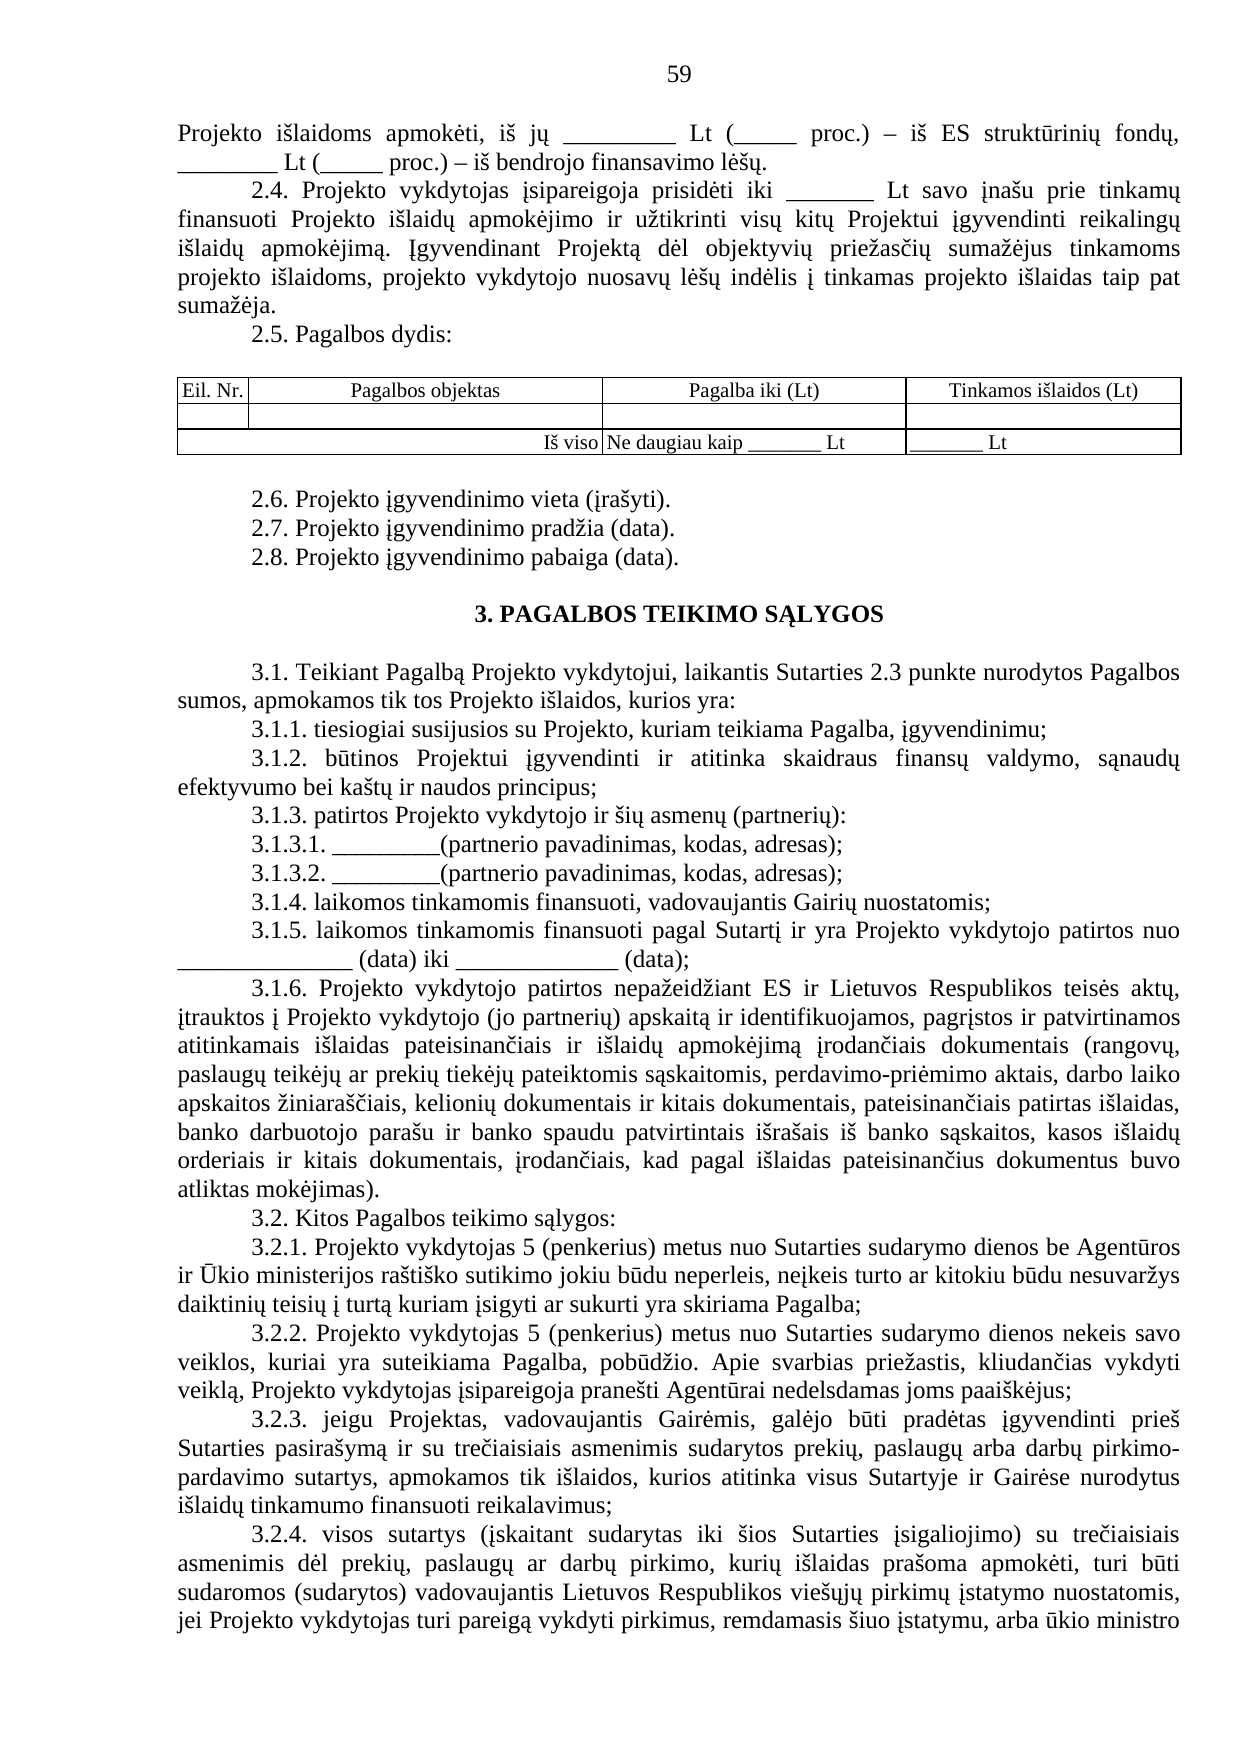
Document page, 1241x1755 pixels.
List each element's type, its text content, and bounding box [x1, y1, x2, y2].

text 3. PAGALBOS TEIKIMO SĄLYGOS [177, 599, 1181, 628]
text 3.1. Teikiant Pagalbą Projekto vykdytojui, laikantis Sutarties 2.3 punkte nurodytos Pagalbos sumos, apmokamos tik tos Projekto išlaidos, kurios yra: [177, 657, 1181, 714]
text 3.1.6. Projekto vykdytojo patirtos nepažeidžiant ES ir Lietuvos Respublikos teisės aktų, įtrauktos į Projekto vykdytojo (jo partnerių) apskaitą ir identifikuojamos, pagrįstos ir patvirtinamos atitinkamais išlaidas pateisinančiais ir išlaidų apmokėjimą įrodančiais dokumentais (rangovų, paslaugų teikėjų ar prekių tiekėjų pateiktomis sąskaitomis, perdavimo-priėmimo aktais, darbo laiko apskaitos žiniaraščiais, kelionių dokumentais ir kitais dokumentais, pateisinančiais patirtas išlaidas, banko darbuotojo parašu ir banko spaudu patvirtintais išrašais iš banko sąskaitos, kasos išlaidų orderiais ir kitais dokumentais, įrodančiais, kad pagal išlaidas pateisinančius dokumentus buvo atliktas mokėjimas). [177, 973, 1181, 1203]
text 3.2.1. Projekto vykdytojas 5 (penkerius) metus nuo Sutarties sudarymo dienos be Agentūros ir Ūkio ministerijos raštiško sutikimo jokiu būdu neperleis, neįkeis turto ar kitokiu būdu nesuvaržys daiktinių teisių į turtą kuriam įsigyti ar sukurti yra skiriama Pagalba; [177, 1232, 1181, 1318]
text 3.1.5. laikomos tinkamomis finansuoti pagal Sutartį ir yra Projekto vykdytojo patirtos nuo ______________ (data) iki _____________ (data); [177, 915, 1181, 973]
text Projekto išlaidoms apmokėti, iš jų _________ Lt (_____ proc.) – iš ES struktūrinių fondų, ________ Lt (_____ proc.) – iš bendrojo finansavimo lėšų. [177, 118, 1181, 176]
text 3.1.4. laikomos tinkamomis finansuoti, vadovaujantis Gairių nuostatomis; [177, 887, 1181, 915]
text 2.4. Projekto vykdytojas įsipareigoja prisidėti iki _______ Lt savo įnašu prie tinkamų finansuoti Projekto išlaidų apmokėjimo ir užtikrinti visų kitų Projektui įgyvendinti reikalingų išlaidų apmokėjimą. Įgyvendinant Projektą dėl objektyvių priežasčių sumažėjus tinkamoms projekto išlaidoms, projekto vykdytojo nuosavų lėšų indėlis į tinkamas projekto išlaidas taip pat sumažėja. [177, 176, 1181, 319]
text 3.1.3.2. (partnerio pavadinimas, kodas, adresas); [177, 858, 1181, 887]
text 3.2. Kitos Pagalbos teikimo sąlygos: [177, 1203, 1181, 1232]
text 3.1.2. būtinos Projektui įgyvendinti ir atitinka skaidraus finansų valdymo, sąnaudų efektyvumo bei kaštų ir naudos principus; [177, 743, 1181, 800]
table_cell [598, 404, 602, 428]
table_cell [244, 404, 248, 428]
text 3.2.2. Projekto vykdytojas 5 (penkerius) metus nuo Sutarties sudarymo dienos nekeis savo veiklos, kuriai yra suteikiama Pagalba, pobūdžio. Apie svarbias priežastis, kliudančias vykdyti veiklą, Projekto vykdytojas įsipareigoja pranešti Agentūrai nedelsdamas joms paaiškėjus; [177, 1318, 1181, 1404]
text 3.1.3.1. (partnerio pavadinimas, kodas, adresas); [177, 829, 1181, 858]
text 3.1.3. patirtos Projekto vykdytojo ir šių asmenų (partnerių): [177, 800, 1181, 829]
text 2.7. Projekto įgyvendinimo pradžia (data). [177, 513, 1181, 542]
text 3.2.3. jeigu Projektas, vadovaujantis Gairėmis, galėjo būti pradėtas įgyvendinti prieš Sutarties pasirašymą ir su trečiaisiais asmenimis sudarytos prekių, paslaugų arba darbų pirkimo-pardavimo sutartys, apmokamos tik išlaidos, kurios atitinka visus Sutartyje ir Gairėse nurodytus išlaidų tinkamumo finansuoti reikalavimus; [177, 1404, 1181, 1519]
text 2.5. Pagalbos dydis: [177, 319, 1181, 348]
text 2.6. Projekto įgyvendinimo vieta (įrašyti). [177, 484, 1181, 513]
text 3.2.4. visos sutartys (įskaitant sudarytas iki šios Sutarties įsigaliojimo) su trečiaisiais asmenimis dėl prekių, paslaugų ar darbų pirkimo, kurių išlaidas prašoma apmokėti, turi būti sudaromos (sudarytos) vadovaujantis Lietuvos Respublikos viešųjų pirkimų įstatymo nuostatomis, jei Projekto vykdytojas turi pareigą vykdyti pirkimus, remdamasis šiuo įstatymu, arba ūkio ministro [177, 1519, 1181, 1634]
text 2.8. Projekto įgyvendinimo pabaiga (data). [177, 542, 1181, 570]
text 3.1.1. tiesiogiai susijusios su Projekto, kuriam teikiama Pagalba, įgyvendinimu; [177, 714, 1181, 743]
